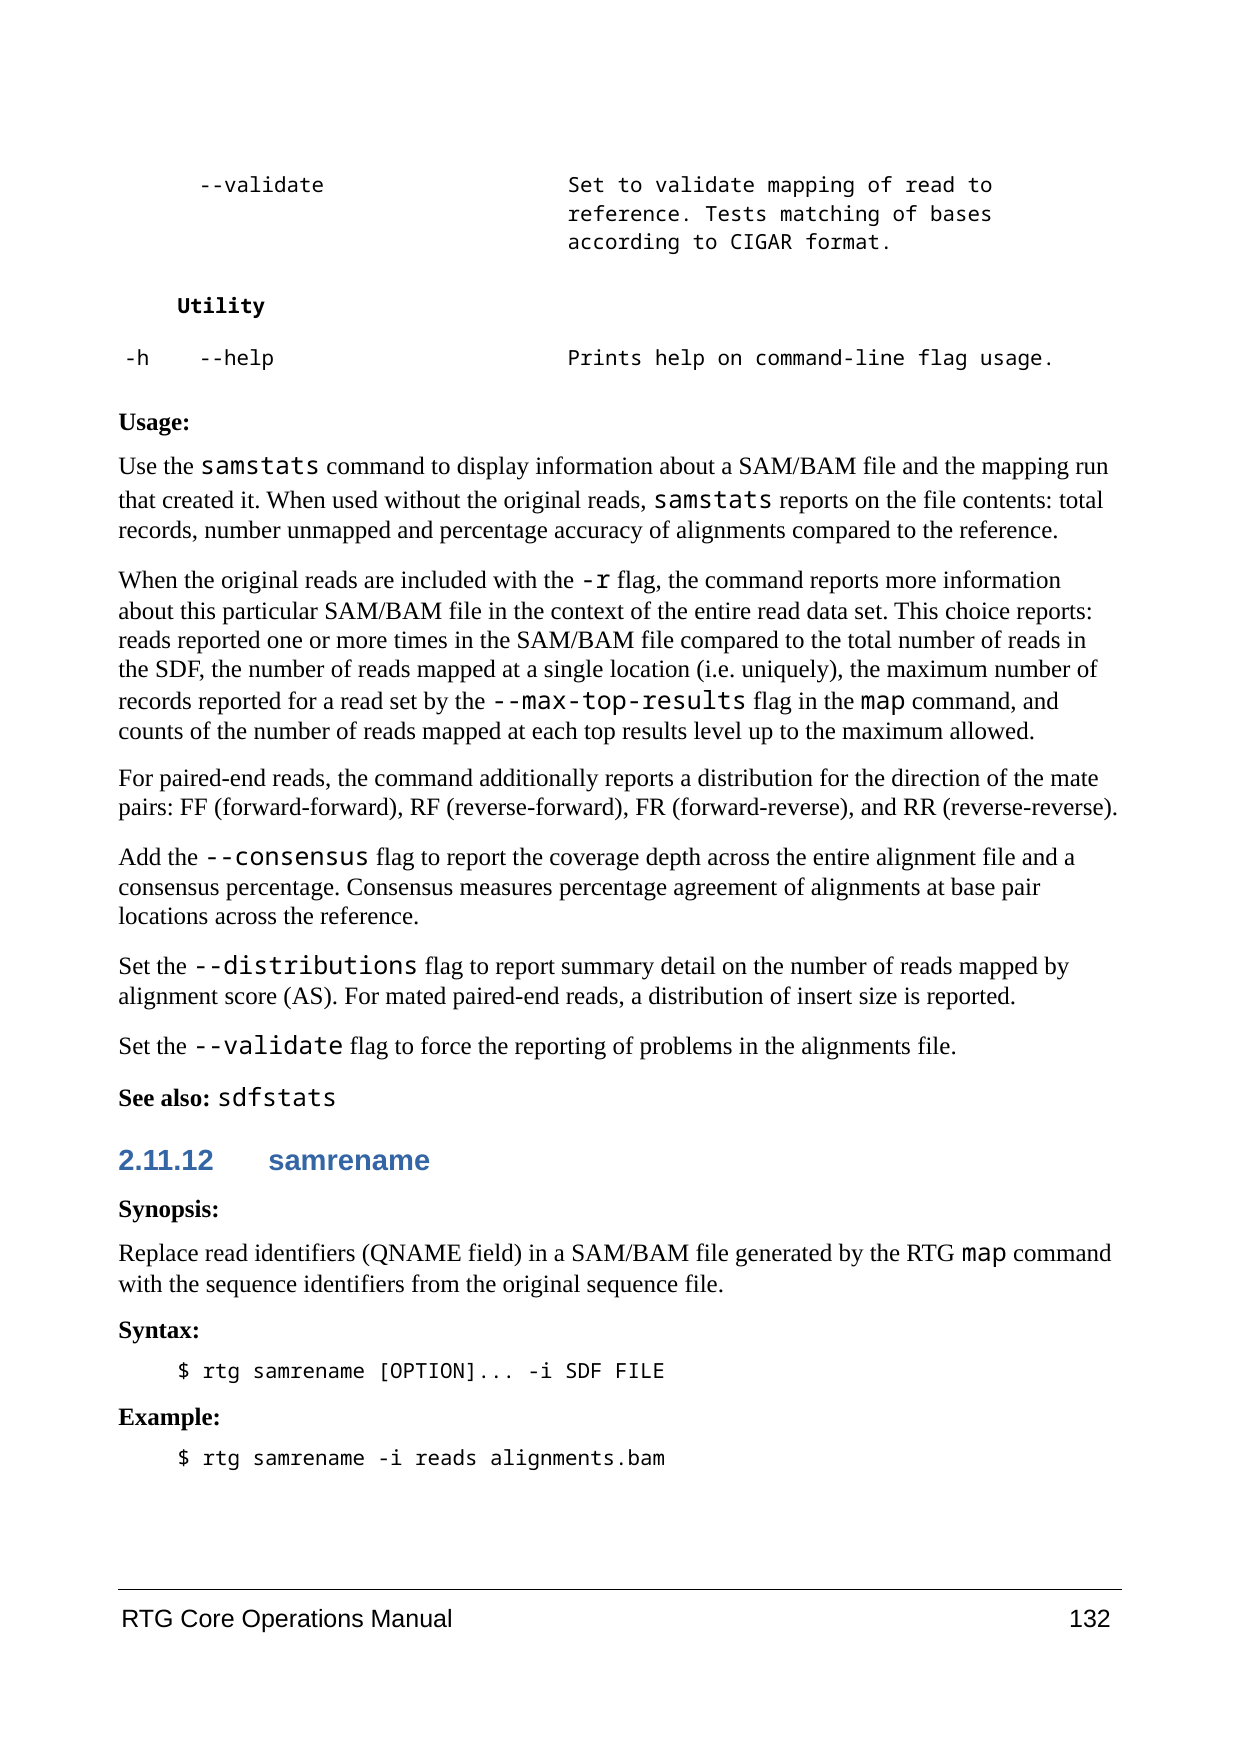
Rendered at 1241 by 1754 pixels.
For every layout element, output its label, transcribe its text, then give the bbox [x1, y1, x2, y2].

table_header -h [118, 331, 193, 389]
table_cell Set to validate mapping of read to reference. Tests matching of bases according to CIGAR format. [561, 159, 1093, 273]
text Use the samstats command to display information about a SAM/BAM file and the mapping run that created it. When used without the original reads, samstats reports on the file contents: total records, number unmapped and percentage accuracy of alignments compared to the reference. [118, 447, 1122, 544]
text $ rtg samrename [OPTION]... -i SDF FILE [177, 1356, 1122, 1384]
subtitle Example: [118, 1402, 1122, 1431]
text When the original reads are included with the -r flag, the command reports more information about this particular SAM/BAM file in the context of the entire read data set. This choice reports: reads reported one or more times in the SAM/BAM file compared to the total number of reads in the SDF, the number of reads mapped at a single location (i.e. uniquely), the maximum number of records reported for a read set by the --max-top-results flag in the map command, and counts of the number of reads mapped at each top results level up to the maximum allowed. [118, 562, 1122, 745]
table_header Prints help on command-line flag usage. [561, 331, 1093, 389]
table_cell --validate [193, 159, 561, 273]
subtitle Synopsis: [118, 1194, 1122, 1223]
table_header --help [193, 331, 561, 389]
subtitle Syntax: [118, 1316, 1122, 1344]
text Utility [177, 291, 1122, 319]
text Replace read identifiers (QNAME field) in a SAM/BAM file generated by the RTG map command with the sequence identifiers from the original sequence file. [118, 1235, 1122, 1298]
subtitle samrename [118, 1143, 1122, 1177]
text Set the --distributions flag to report summary detail on the number of reads mapped by alignment score (AS). For mated paired-end reads, a distribution of insert size is reported. [118, 947, 1122, 1010]
subtitle Usage: [118, 407, 1122, 436]
text Set the --validate flag to force the reporting of problems in the alignments file. [118, 1028, 1122, 1062]
text $ rtg samrename -i reads alignments.bam [177, 1443, 1122, 1471]
text Add the --consensus flag to report the coverage depth across the entire alignment file and a consensus percentage. Consensus measures percentage agreement of alignments at base pair locations across the reference. [118, 838, 1122, 930]
text For paired-end reads, the command additionally reports a distribution for the direction of the mate pairs: FF (forward-forward), RF (reverse-forward), FR (forward-reverse), and RR (reverse-reverse). [118, 763, 1122, 820]
table_cell [118, 159, 193, 273]
text See also: sdfstats [118, 1080, 1122, 1114]
